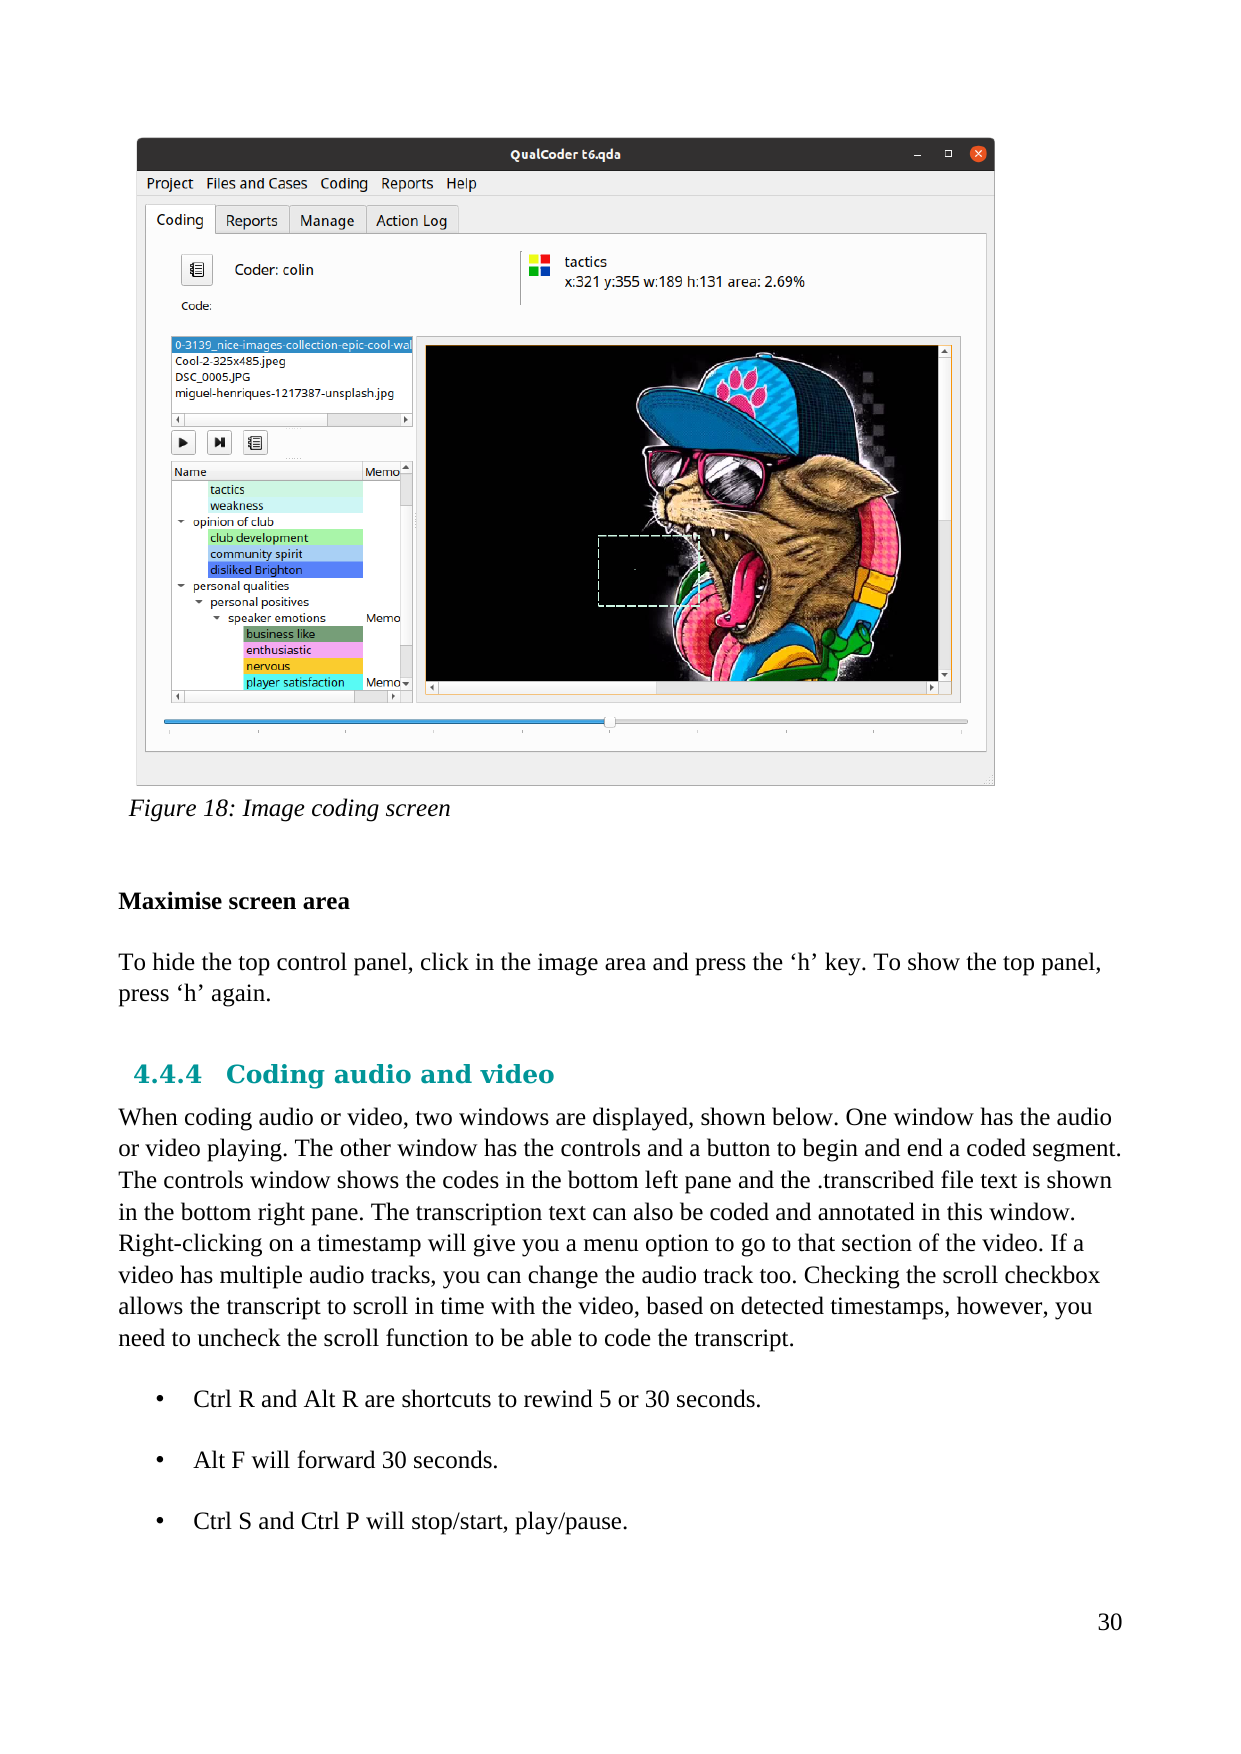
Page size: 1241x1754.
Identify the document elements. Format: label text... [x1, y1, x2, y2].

text [128, 118, 1002, 130]
picture [128, 130, 1003, 794]
text Figure 18: Image coding screen [128, 794, 1002, 822]
text When coding audio or video, two windows are displayed, shown below. One window has the audio or video playing. The other window has the controls and a button to begin and end a coded segment. The controls window shows the codes in the bottom left pane and the .transcribed file text is shown in the bottom right pane. The transcription text can also be coded and annotated in this window. Right-clicking on a timestamp will give you a menu option to go to that section of the video. If a video has multiple audio tracks, you can change the audio track too. Checking the scroll checkbox allows the transcript to scroll in time with the video, based on detected timestamps, however, you need to uncheck the scroll function to be able to code the transcript. [118, 1102, 1122, 1352]
list Alt F will forward 30 seconds. [156, 1445, 1122, 1474]
list Ctrl R and Alt R are shortcuts to rewind 5 or 30 seconds. [156, 1384, 1122, 1413]
list Ctrl S and Ctrl P will stop/start, play/pause. [156, 1506, 1122, 1535]
text Maximise screen area [118, 886, 1122, 914]
text To hide the top control panel, click in the image area and press the ‘h’ key. To show the top panel, press ‘h’ again. [118, 947, 1122, 1007]
subtitle Coding audio and video [124, 1060, 1122, 1089]
